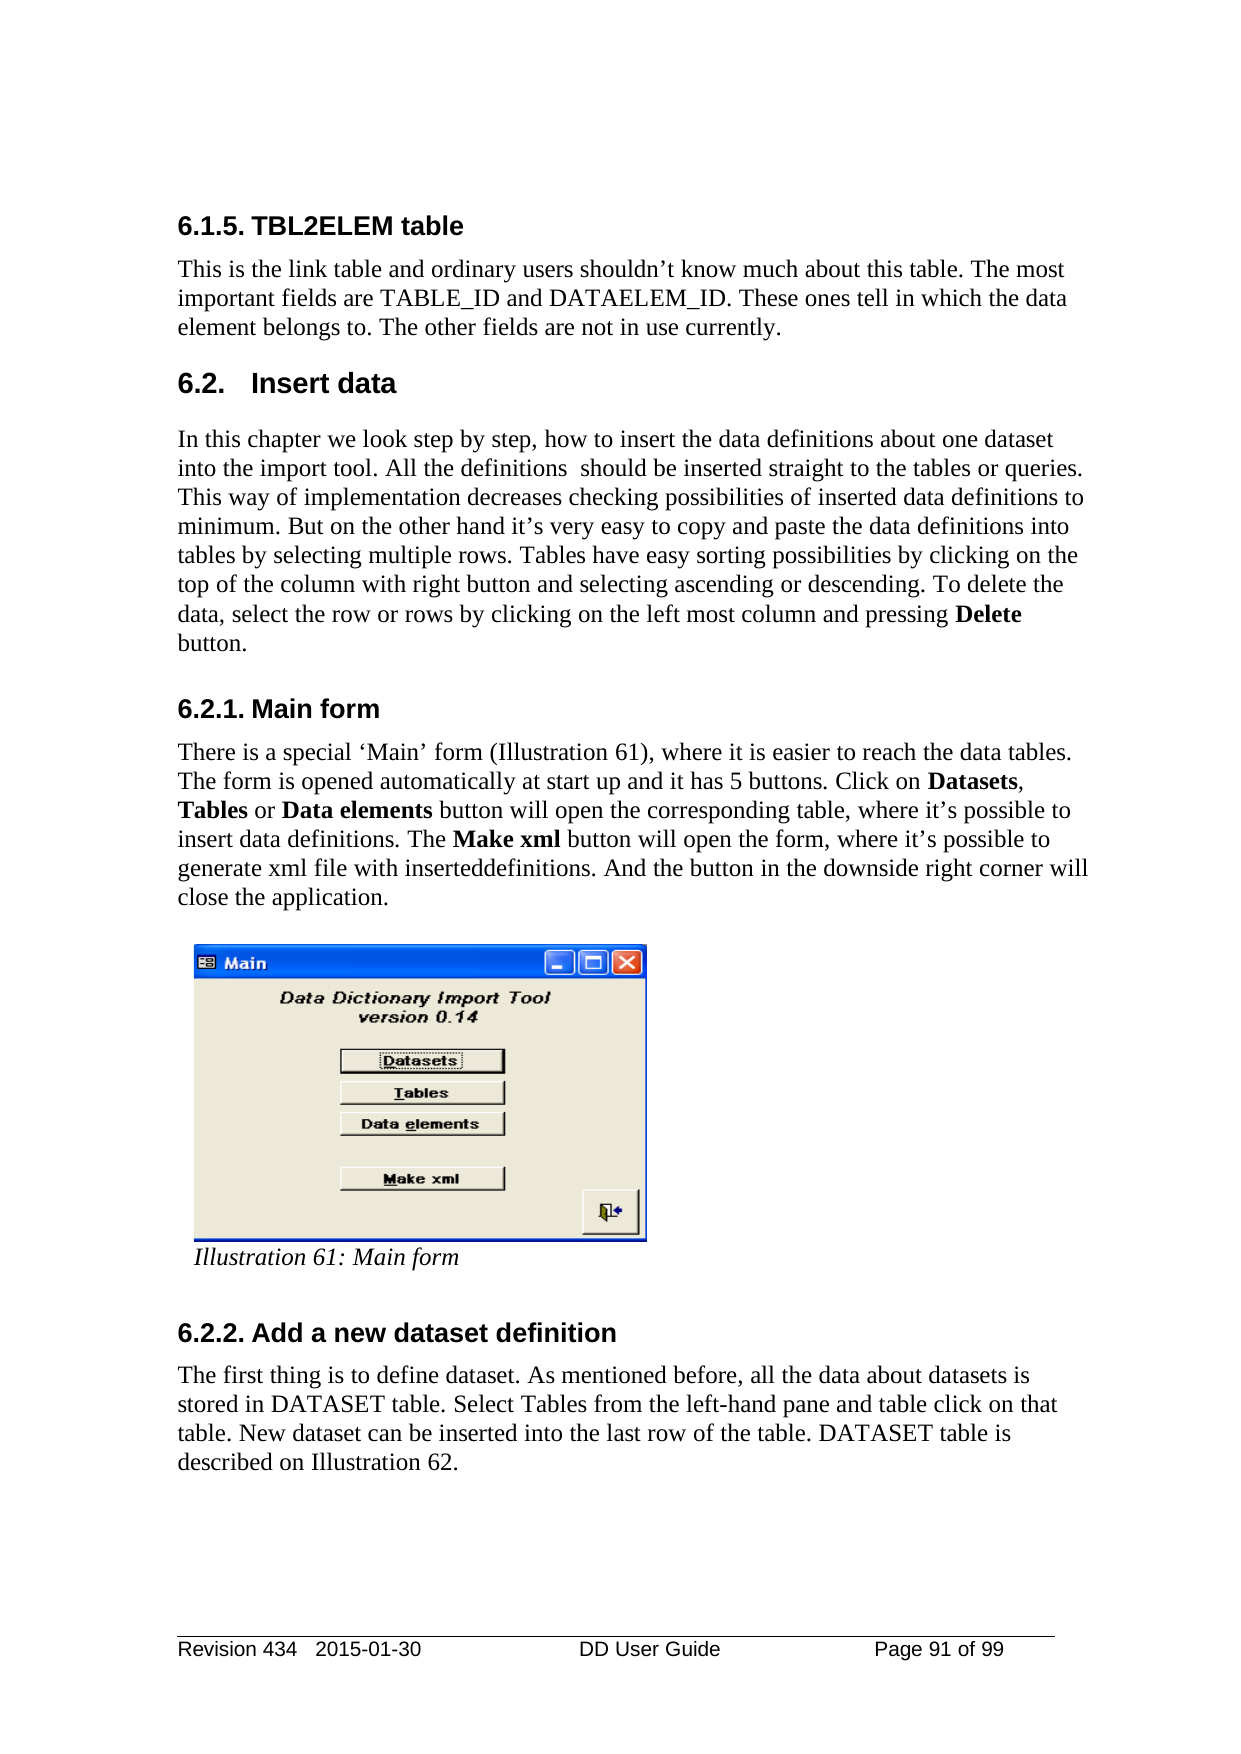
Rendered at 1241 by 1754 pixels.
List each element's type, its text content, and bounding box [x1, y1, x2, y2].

subtitle Add a new dataset definition [177, 1317, 1092, 1348]
text This is the link table and ordinary users shouldn’t know much about this table. The most important fields are TABLE_ID and DATAELEM_ID. These ones tell in which the data element belongs to. The other fields are not in use currently. [177, 254, 1092, 341]
picture [193, 944, 647, 1242]
text The first thing is to define dataset. As mentioned before, all the data about datasets is stored in DATASET table. Select Tables from the left-hand pane and table click on that table. New dataset can be inserted into the last row of the table. DATASET table is described on Illustration 62. [177, 1360, 1092, 1476]
text In this chapter we look step by step, how to insert the data definitions about one dataset into the import tool. All the definitions should be inserted straight to the tables or queries. This way of implementation decreases checking possibilities of inserted data definitions to minimum. But on the other hand it’s very easy to copy and paste the data definitions into tables by selecting multiple rows. Tables have easy sorting possibilities by clicking on the top of the column with right button and selecting ascending or descending. To delete the data, select the row or rows by clicking on the left most column and pressing Delete button. [177, 424, 1092, 657]
subtitle TBL2ELEM table [177, 210, 1092, 241]
text Illustration 61: Main form [194, 1242, 647, 1271]
subtitle Insert data [177, 366, 1092, 399]
text There is a special ‘Main’ form (Illustration 61), where it is easier to reach the data tables. The form is opened automatically at start up and it has 5 buttons. Click on Datasets, Tables or Data elements button will open the corresponding table, where it’s possible to insert data definitions. The Make xml button will open the form, where it’s possible to generate xml file with inserteddefinitions. And the button in the downside right corner will close the application. [177, 737, 1092, 911]
subtitle Main form [177, 693, 1092, 724]
